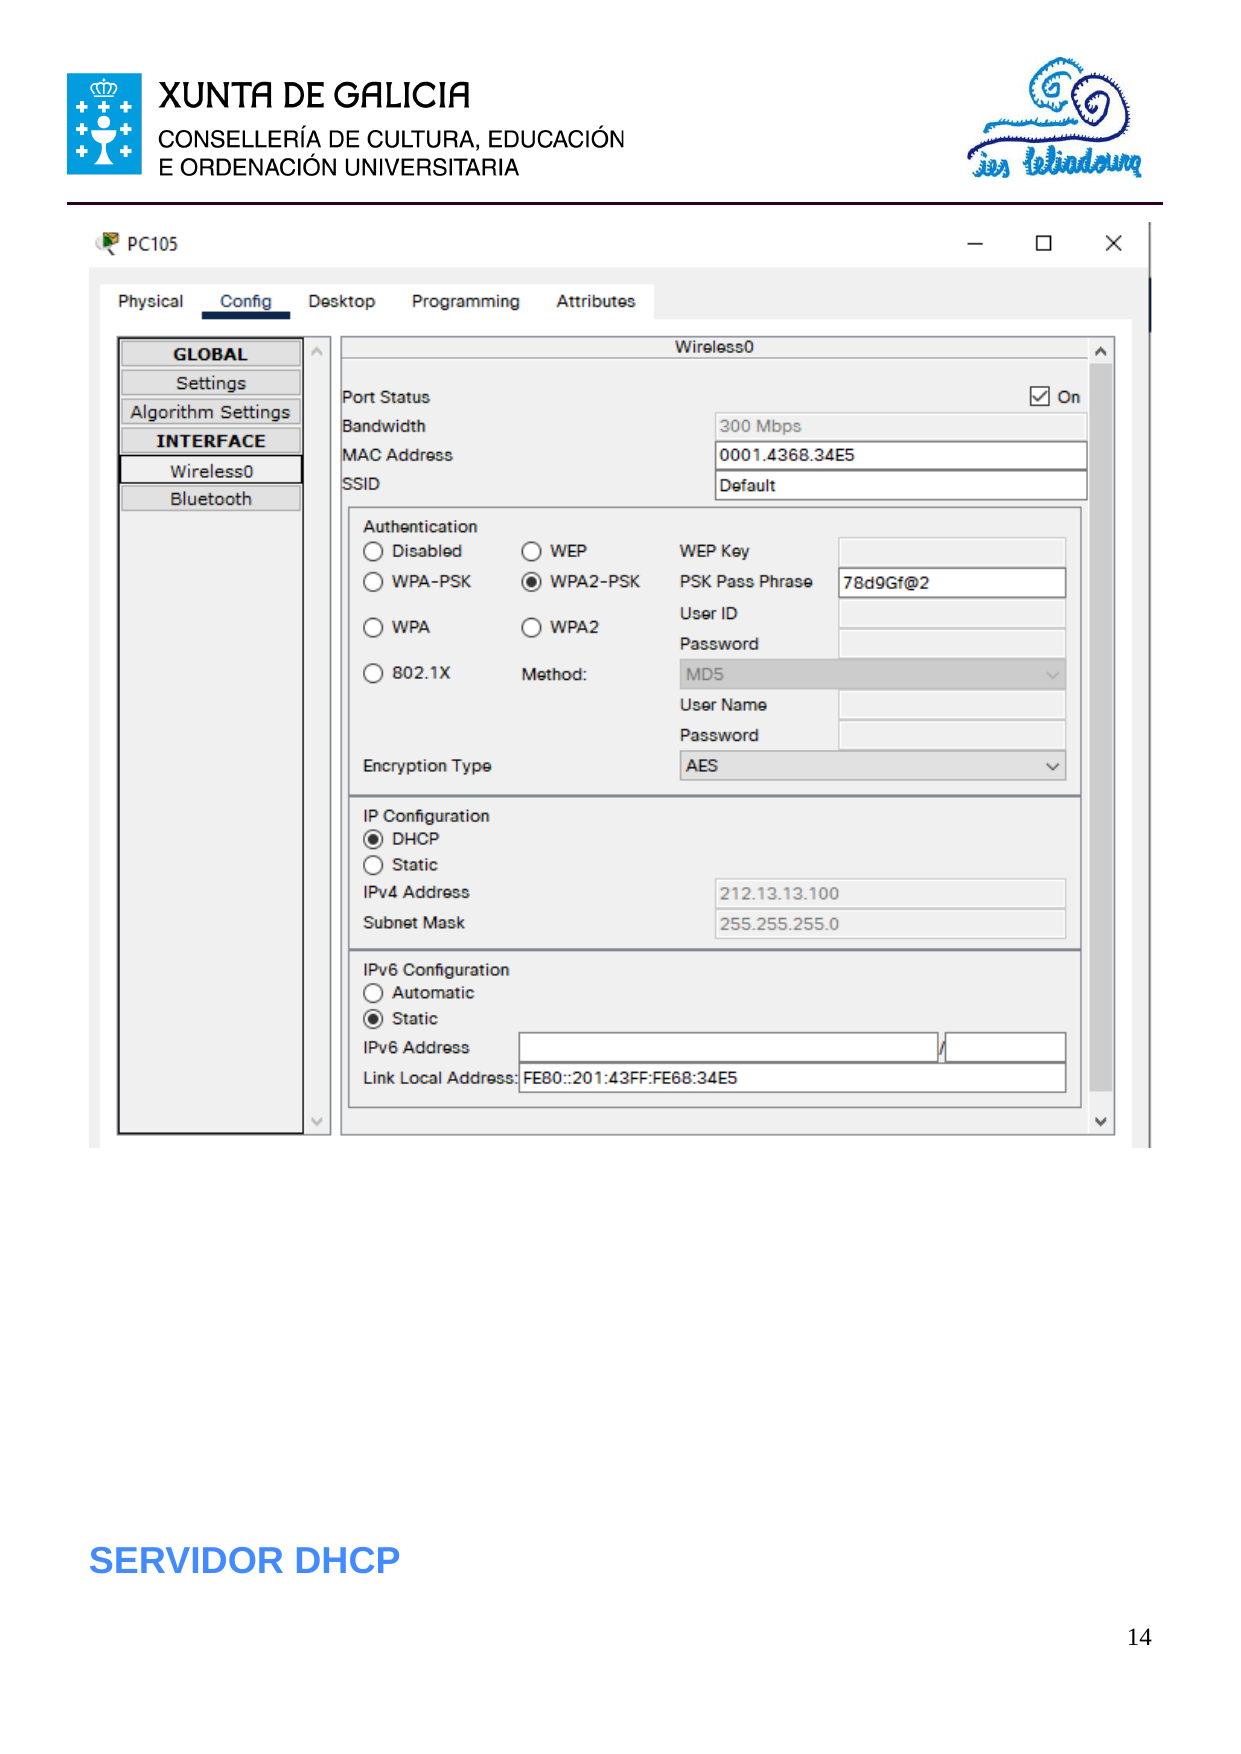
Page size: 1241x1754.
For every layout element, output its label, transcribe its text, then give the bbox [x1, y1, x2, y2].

picture [77, 124, 87, 134]
picture [99, 102, 109, 112]
text SERVIDOR DHCP [89, 1538, 1152, 1581]
picture [77, 146, 87, 156]
picture [98, 117, 109, 128]
picture [967, 57, 1142, 178]
picture [121, 146, 131, 156]
picture [92, 131, 116, 164]
picture [88, 222, 1152, 1148]
picture [67, 73, 624, 176]
picture [77, 102, 87, 112]
picture [121, 102, 131, 112]
picture [121, 124, 131, 134]
